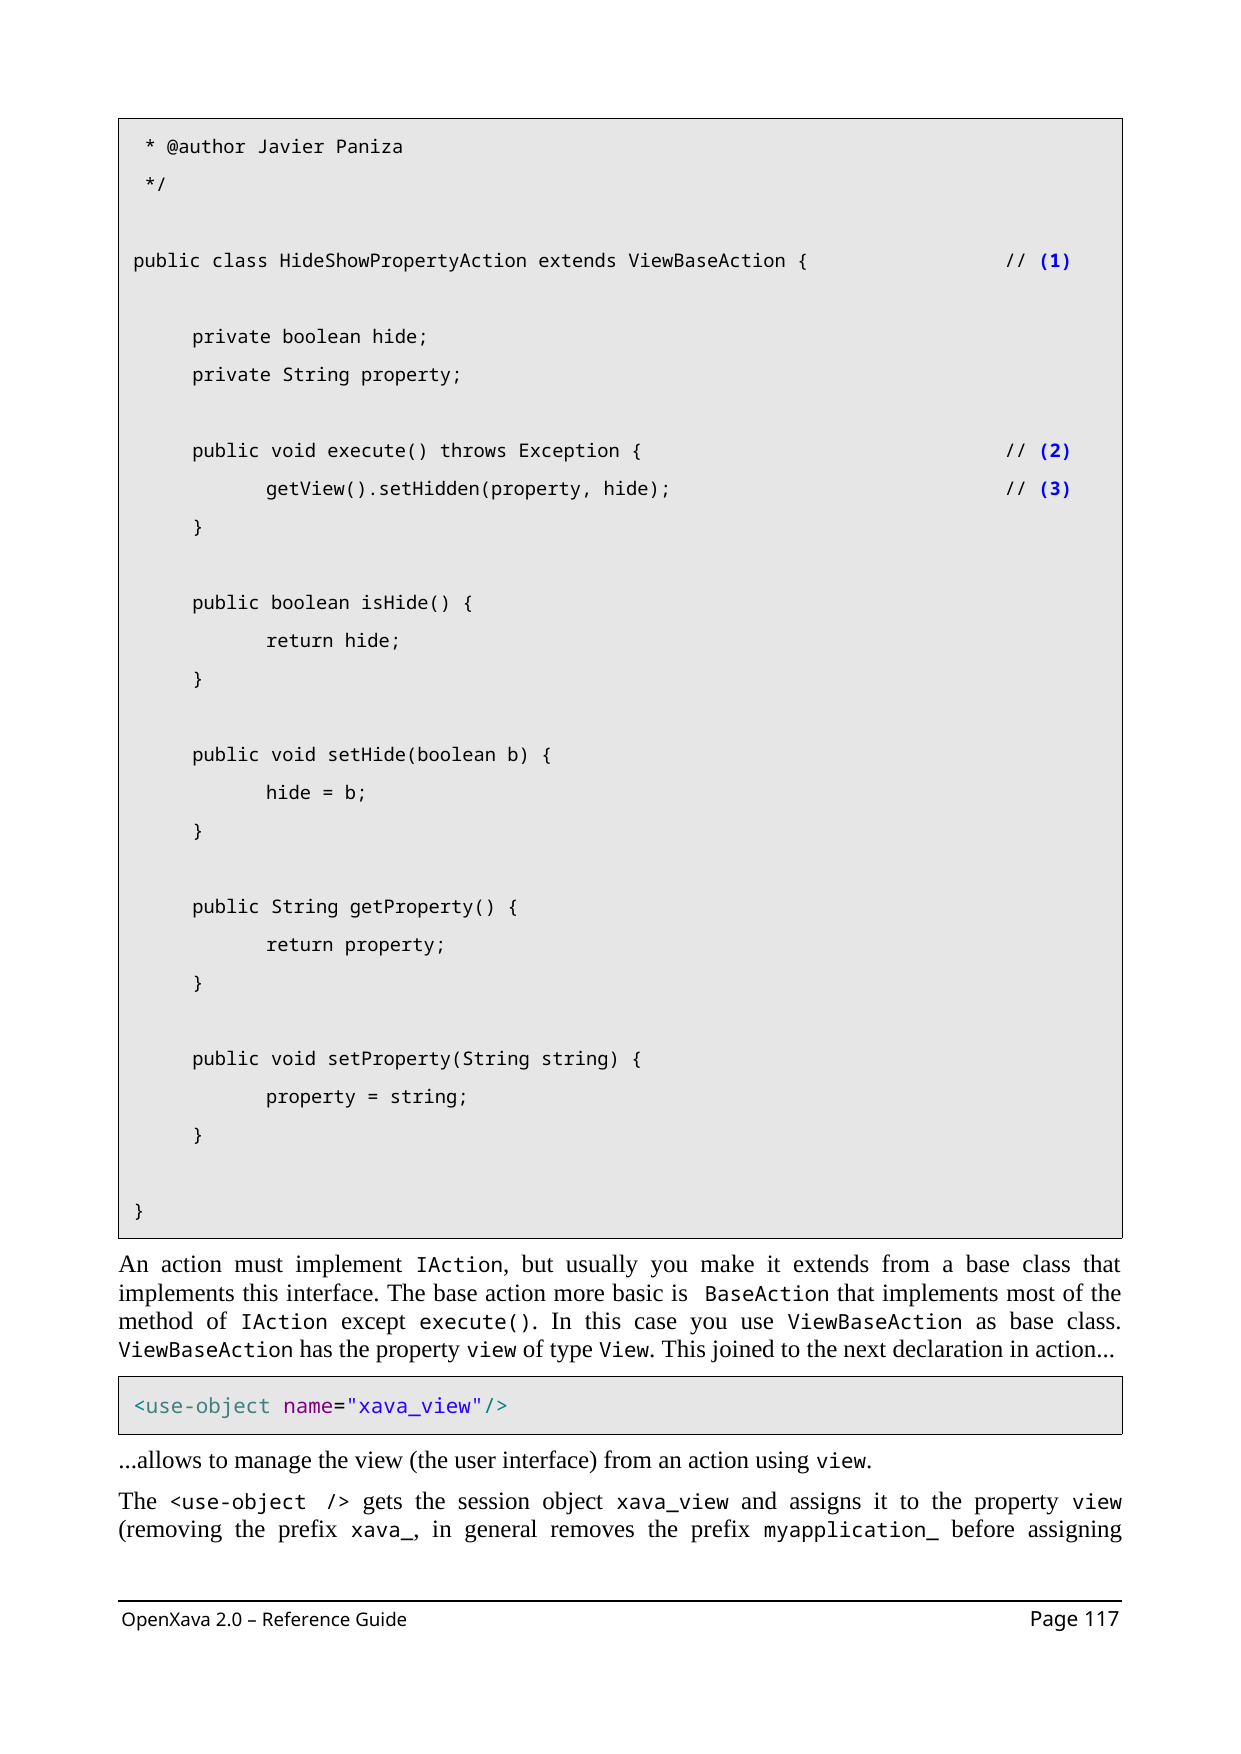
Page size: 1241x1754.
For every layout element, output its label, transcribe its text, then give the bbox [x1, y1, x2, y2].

text <use-object name="xava_view"/> [119, 1377, 1122, 1434]
text public String getProperty() { [119, 878, 1122, 917]
text return hide; [119, 612, 1122, 650]
text public void setProperty(String string) { [119, 1031, 1122, 1069]
text } [119, 1107, 1122, 1145]
text getView().setHidden(property, hide); // (3) [119, 460, 1122, 498]
text public boolean isHide() { [119, 574, 1122, 612]
text */ [119, 156, 1122, 194]
text property = string; [119, 1069, 1122, 1107]
text public class HideShowPropertyAction extends ViewBaseAction { // (1) [119, 232, 1122, 270]
text return property; [119, 917, 1122, 954]
text } [119, 1183, 1122, 1238]
text } [119, 802, 1122, 841]
text private boolean hide; [119, 308, 1122, 346]
text } [119, 498, 1122, 536]
text An action must implement IAction, but usually you make it extends from a base class that implements this interface. The base action more basic is BaseAction that implements most of the method of IAction except execute(). In this case you use ViewBaseAction as base class. ViewBaseAction has the property view of type View. This joined to the next declaration in action... [118, 1251, 1122, 1363]
text The <use-object /> gets the session object xava_view and assigns it to the property view (removing the prefix xava_, in general removes the prefix myapplication_ before assigning [118, 1487, 1122, 1544]
text } [119, 954, 1122, 993]
text hide = b; [119, 764, 1122, 802]
text ...allows to manage the view (the user interface) from an action using view. [118, 1446, 1122, 1475]
text private String property; [119, 346, 1122, 384]
text public void setHide(boolean b) { [119, 726, 1122, 764]
text public void execute() throws Exception { // (2) [119, 422, 1122, 460]
text * @author Javier Paniza [119, 119, 1122, 156]
text } [119, 650, 1122, 688]
